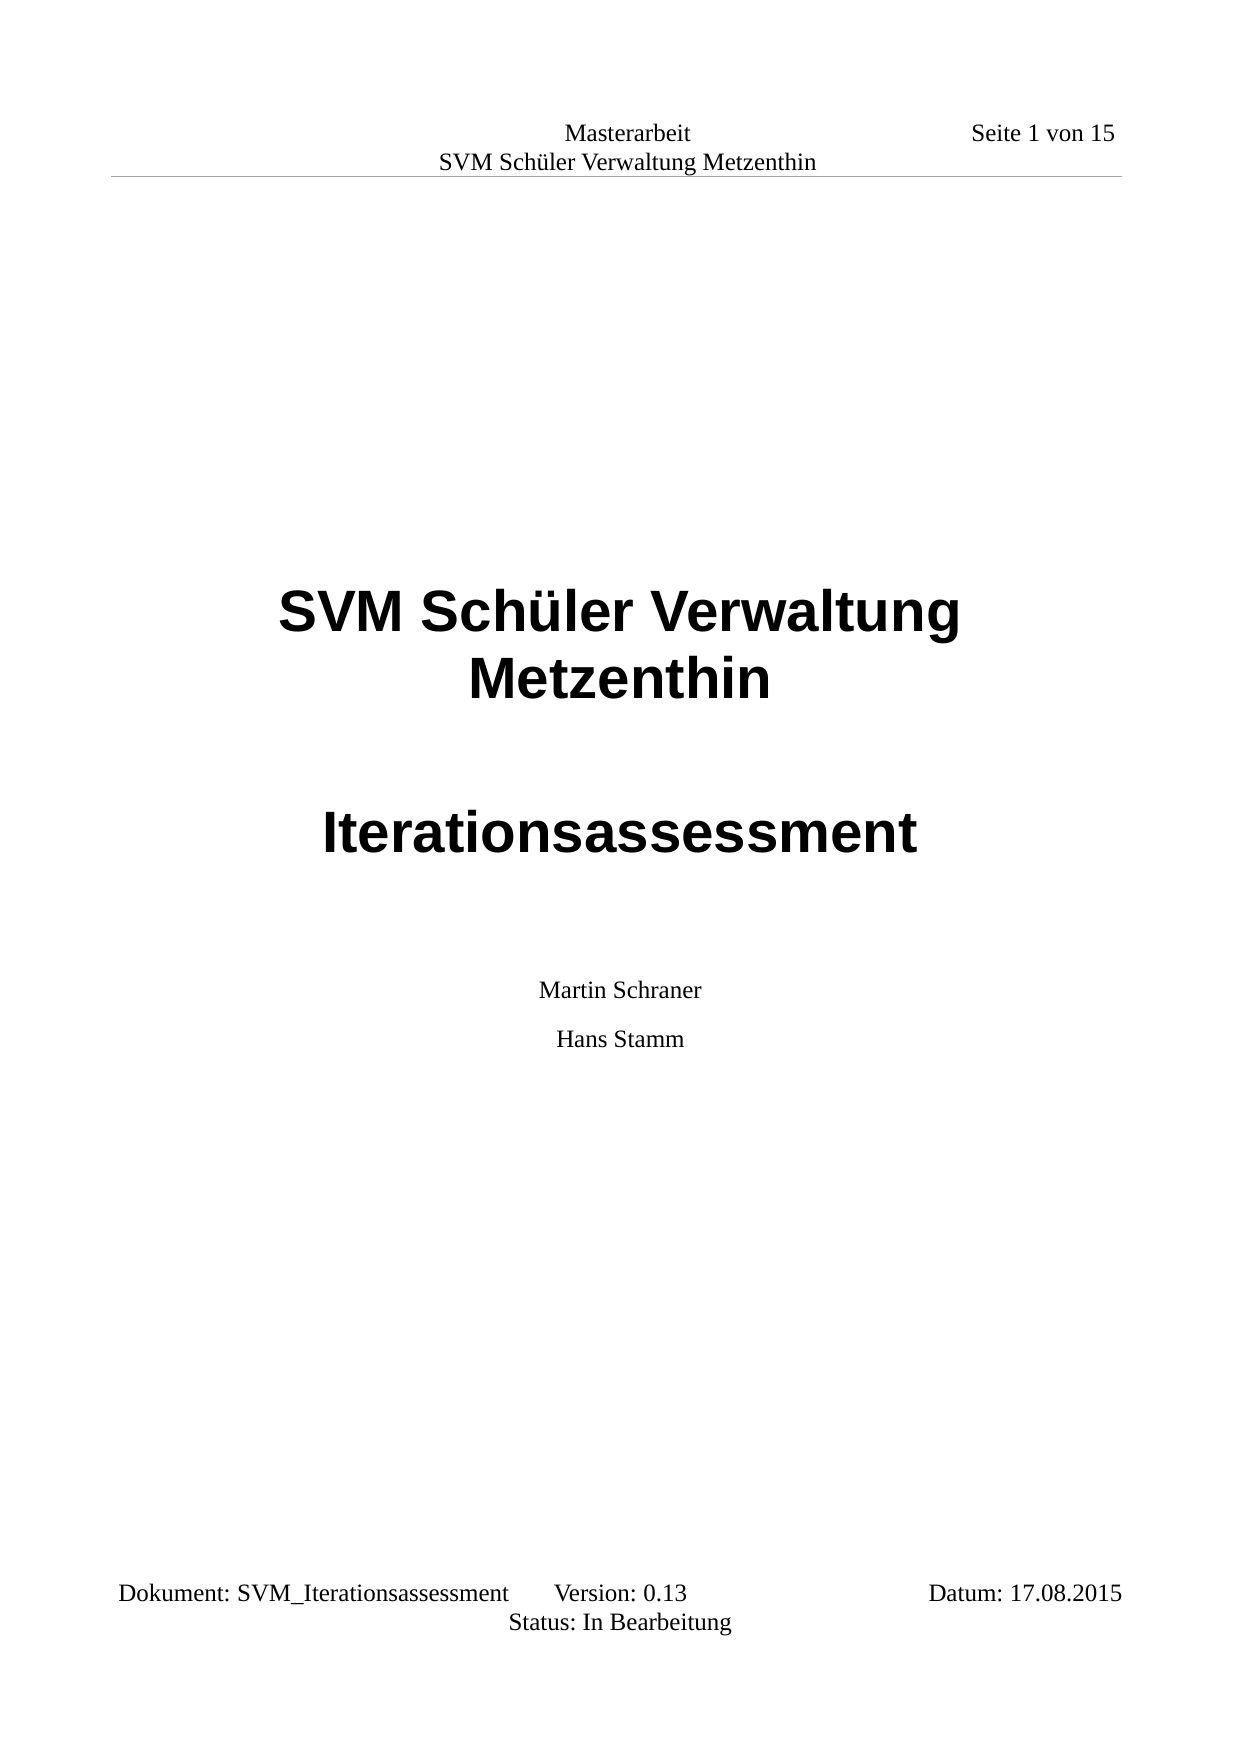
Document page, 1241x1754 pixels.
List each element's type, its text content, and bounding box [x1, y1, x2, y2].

title Iterationsassessment [118, 797, 1122, 864]
text Martin Schraner [118, 975, 1122, 1004]
title SVM Schüler Verwaltung Metzenthin [118, 577, 1122, 711]
text Hans Stamm [118, 1024, 1122, 1053]
